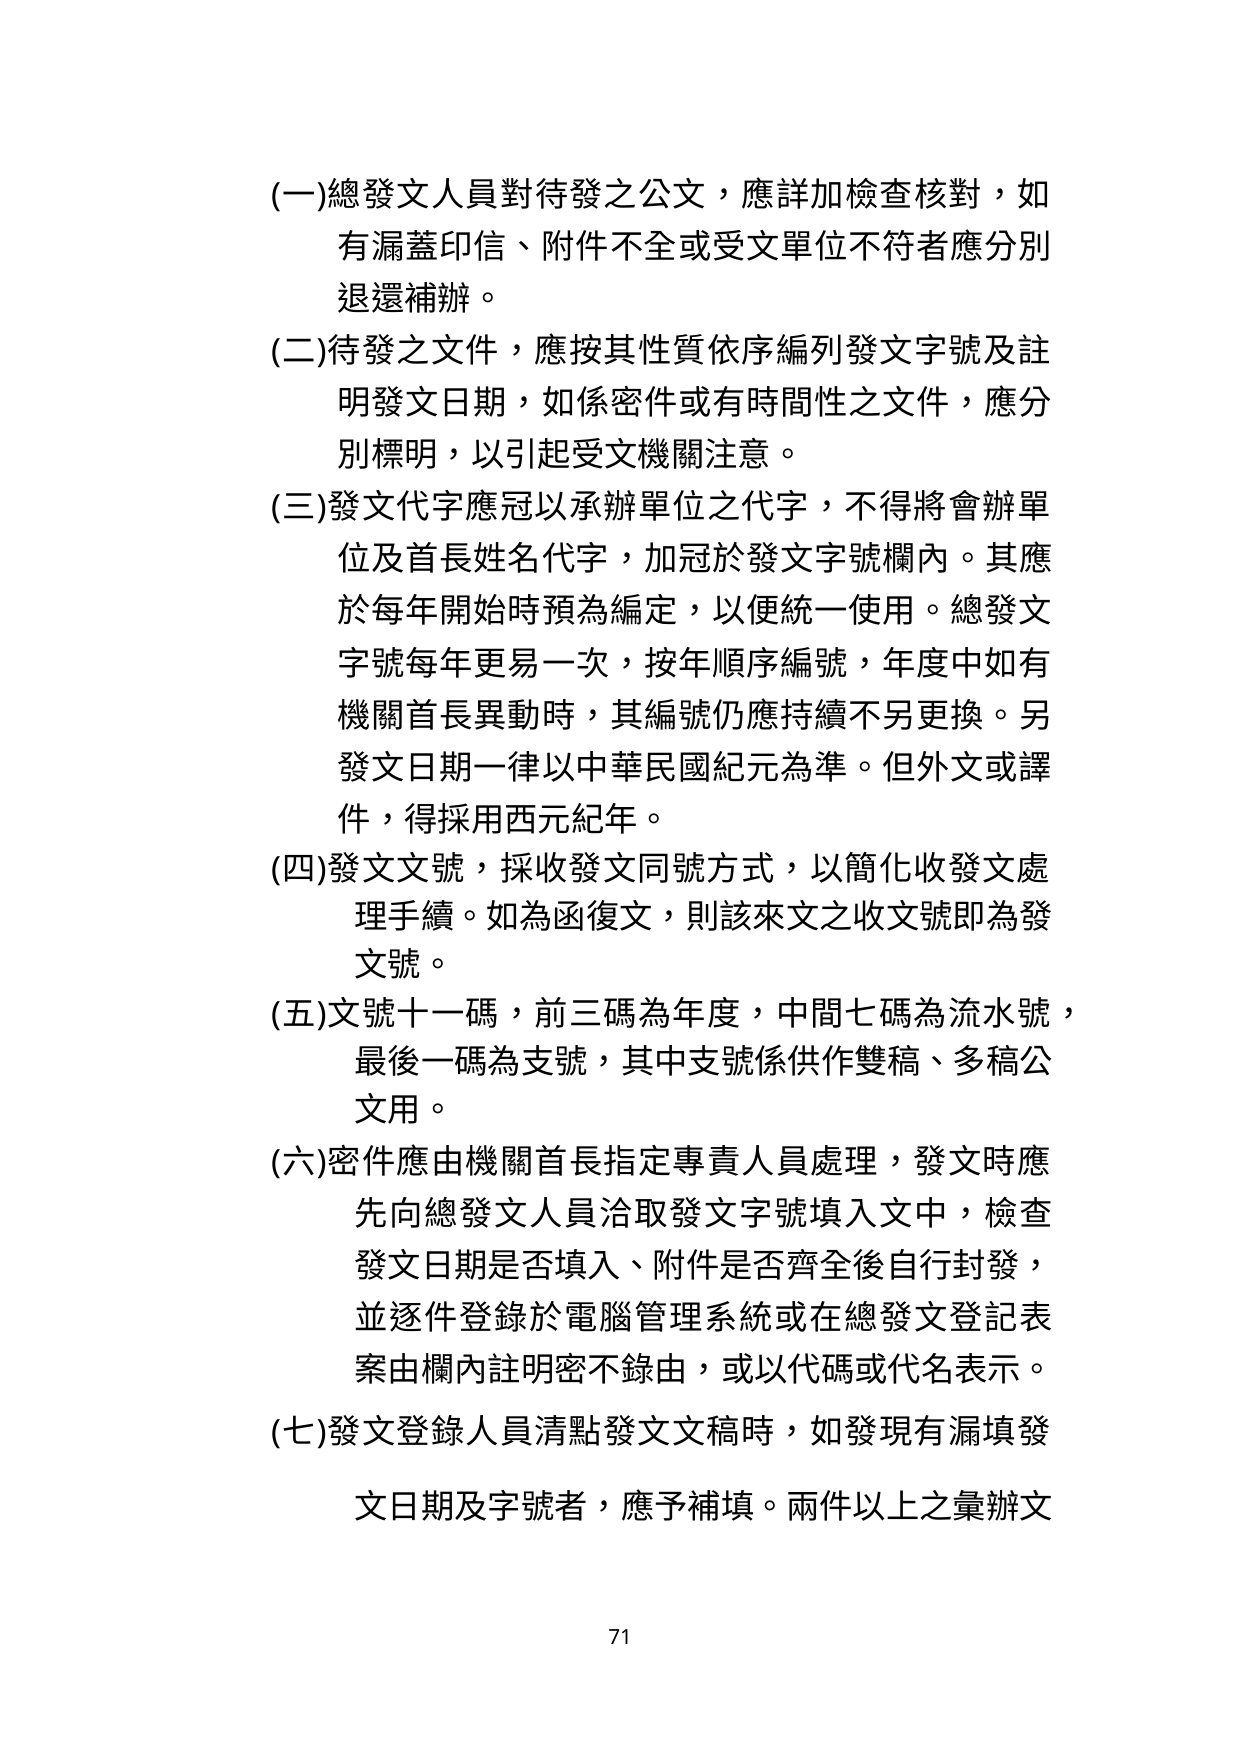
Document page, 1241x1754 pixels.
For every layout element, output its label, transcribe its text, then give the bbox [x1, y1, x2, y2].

text (六)密件應由機關首長指定專責人員處理，發文時應先向總發文人員洽取發文字號填入文中，檢查發文日期是否填入、附件是否齊全後自行封發，並逐件登錄於電腦管理系統或在總發文登記表案由欄內註明密不錄由，或以代碼或代名表示。 [271, 1131, 1053, 1392]
text (三)發文代字應冠以承辦單位之代字，不得將會辦單位及首長姓名代字，加冠於發文字號欄內。其應於每年開始時預為編定，以便統一使用。總發文字號每年更易一次，按年順序編號，年度中如有機關首長異動時，其編號仍應持續不另更換。另發文日期一律以中華民國紀元為準。但外文或譯件，得採用西元紀年。 [271, 477, 1053, 842]
text (二)待發之文件，應按其性質依序編列發文字號及註明發文日期，如係密件或有時間性之文件，應分別標明，以引起受文機關注意。 [271, 321, 1053, 477]
text (七)發文登錄人員清點發文文稿時，如發現有漏填發文日期及字號者，應予補填。兩件以上之彙辦文 [271, 1392, 1053, 1542]
text (一)總發文人員對待發之公文，應詳加檢查核對，如有漏蓋印信、附件不全或受文單位不符者應分別退還補辦。 [271, 164, 1053, 321]
text (四)發文文號，採收發文同號方式，以簡化收發文處理手續。如為函復文，則該來文之收文號即為發文號。 [271, 842, 1053, 986]
text (五)文號十一碼，前三碼為年度，中間七碼為流水號，最後一碼為支號，其中支號係供作雙稿、多稿公文用。 [271, 986, 1053, 1131]
